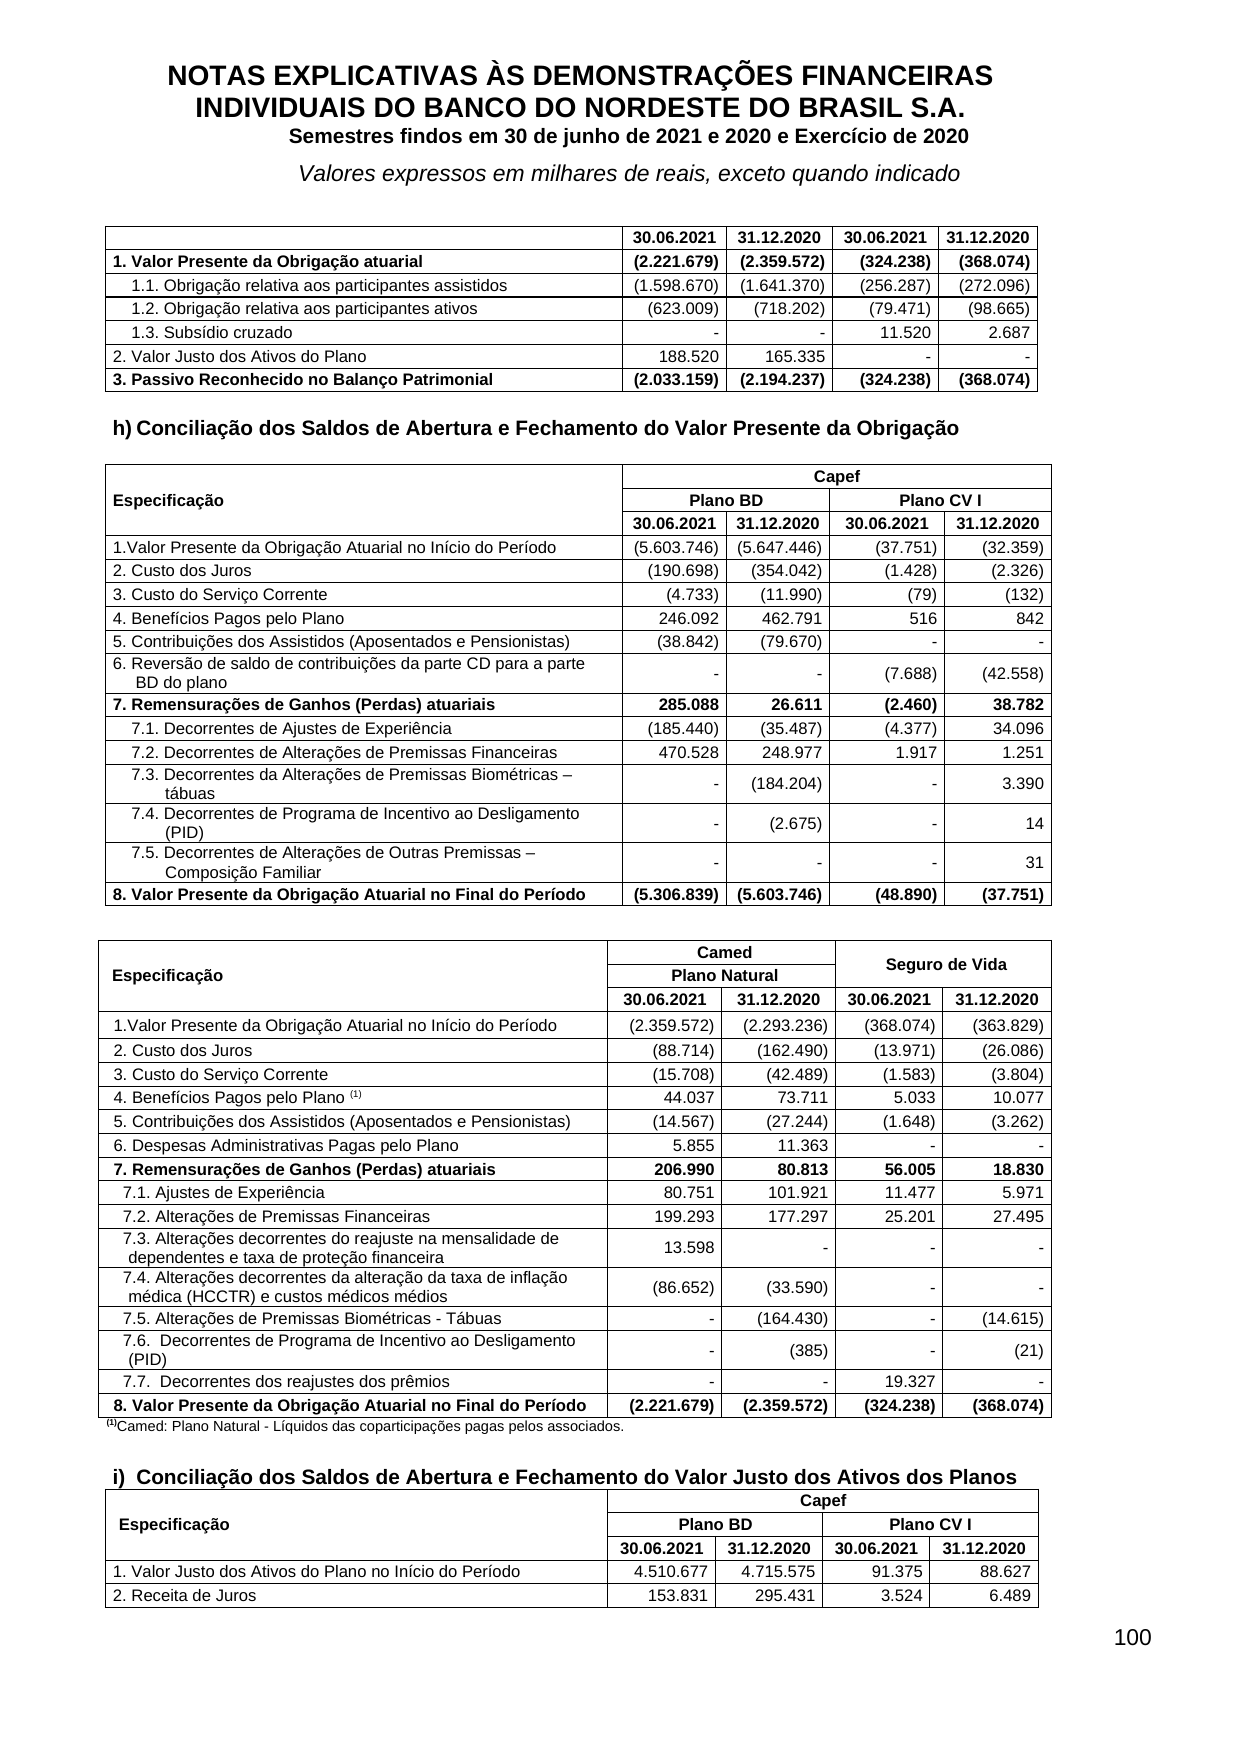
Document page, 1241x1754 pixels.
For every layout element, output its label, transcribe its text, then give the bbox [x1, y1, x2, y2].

table_cell - [939, 345, 1037, 367]
table_cell (4.733) [623, 583, 726, 606]
table_cell (79.471) [833, 298, 938, 320]
table_cell (3.262) [943, 1110, 1051, 1133]
table_cell 516 [830, 607, 944, 629]
table_cell 10.077 [943, 1087, 1051, 1109]
table_cell 7.2. Alterações de Premissas Financeiras [99, 1205, 607, 1227]
table_cell 31 [945, 843, 1051, 882]
table_cell 2. Valor Justo dos Ativos do Plano [106, 345, 622, 367]
table_cell (1.648) [836, 1110, 942, 1133]
table_cell 27.495 [943, 1205, 1051, 1227]
table_cell 7.3. Alterações decorrentes do reajuste na mensalidade de dependentes e taxa de proteção financeira [99, 1229, 607, 1267]
table_cell (1.641.370) [727, 274, 832, 296]
list Conciliação dos Saldos de Abertura e Fechamento do Valor Justo dos Ativos dos Planos [112, 1464, 1152, 1488]
table_cell - [830, 804, 944, 842]
table_header Especificação [99, 941, 607, 1011]
table_cell 91.375 [823, 1561, 929, 1583]
table_cell (33.590) [722, 1268, 835, 1306]
table_cell 31.12.2020 [943, 988, 1051, 1011]
table_header Seguro de Vida [836, 941, 1051, 987]
table_cell 31.12.2020 [930, 1537, 1038, 1559]
table_cell (184.204) [727, 765, 829, 803]
table_header Capef [608, 1490, 1038, 1512]
table_cell 1.3. Subsídio cruzado [106, 321, 622, 344]
table_cell - [833, 345, 938, 367]
table_cell - [623, 321, 726, 344]
table_cell Plano CV I [823, 1513, 1038, 1536]
table_cell 1. Valor Justo dos Ativos do Plano no Início do Período [106, 1561, 607, 1583]
table_cell (21) [943, 1331, 1051, 1369]
table_cell (5.603.746) [623, 536, 726, 558]
table_cell 206.990 [608, 1158, 721, 1180]
table_cell (79.670) [727, 631, 829, 653]
table_cell - [943, 1268, 1051, 1306]
table_cell 1. Valor Presente da Obrigação atuarial [106, 250, 622, 273]
table_cell 1.Valor Presente da Obrigação Atuarial no Início do Período [99, 1012, 607, 1038]
table_cell 31.12.2020 [722, 988, 835, 1011]
table_cell 88.627 [930, 1561, 1038, 1583]
table_cell 248.977 [727, 741, 829, 763]
table_cell 80.751 [608, 1181, 721, 1204]
table_cell - [830, 843, 944, 882]
table_cell (368.074) [943, 1394, 1051, 1417]
table_cell (14.615) [943, 1307, 1051, 1330]
table_cell (11.990) [727, 583, 829, 606]
table_cell (37.751) [830, 536, 944, 558]
table_cell - [943, 1134, 1051, 1157]
table_cell 30.06.2021 [623, 227, 726, 249]
table_cell (385) [722, 1331, 835, 1369]
table_cell 4.715.575 [716, 1561, 822, 1583]
table_cell 7.4. Alterações decorrentes da alteração da taxa de inflação médica (HCCTR) e custos médicos médios [99, 1268, 607, 1306]
table_cell (368.074) [939, 250, 1037, 273]
table_cell 31.12.2020 [716, 1537, 822, 1559]
table_cell 30.06.2021 [608, 988, 721, 1011]
table_cell 7.5. Alterações de Premissas Biométricas - Tábuas [99, 1307, 607, 1330]
table_cell 7.1. Ajustes de Experiência [99, 1181, 607, 1204]
table_cell (4.377) [830, 717, 944, 740]
table_cell 5.971 [943, 1181, 1051, 1204]
table_cell 30.06.2021 [823, 1537, 929, 1559]
table_cell 7.2. Decorrentes de Alterações de Premissas Financeiras [106, 741, 622, 763]
table_cell (718.202) [727, 298, 832, 320]
table_cell 1.251 [945, 741, 1051, 763]
table_cell (324.238) [833, 369, 938, 391]
table_cell (162.490) [722, 1039, 835, 1062]
table_cell Plano BD [623, 489, 829, 511]
list Conciliação dos Saldos de Abertura e Fechamento do Valor Presente da Obrigação [112, 416, 1152, 440]
table_cell (132) [945, 583, 1051, 606]
table_cell (363.829) [943, 1012, 1051, 1038]
table_cell (88.714) [608, 1039, 721, 1062]
table_cell - [623, 765, 726, 803]
table_cell - [608, 1307, 721, 1330]
table_cell (2.326) [945, 560, 1051, 582]
table_cell (13.971) [836, 1039, 942, 1062]
table_cell (2.675) [727, 804, 829, 842]
table_cell 177.297 [722, 1205, 835, 1227]
table_cell (256.287) [833, 274, 938, 296]
table_cell (37.751) [945, 883, 1051, 905]
table_cell 8. Valor Presente da Obrigação Atuarial no Final do Período [106, 883, 622, 905]
table_cell (35.487) [727, 717, 829, 740]
table_cell 7.1. Decorrentes de Ajustes de Experiência [106, 717, 622, 740]
table_cell 31.12.2020 [727, 512, 829, 535]
table_cell 19.327 [836, 1370, 942, 1393]
table_cell 30.06.2021 [836, 988, 942, 1011]
table_cell 7.7. Decorrentes dos reajustes dos prêmios [99, 1370, 607, 1393]
table_cell - [623, 804, 726, 842]
table_cell (272.096) [939, 274, 1037, 296]
table_cell 11.477 [836, 1181, 942, 1204]
table_cell (2.033.159) [623, 369, 726, 391]
table_cell (42.489) [722, 1063, 835, 1086]
table_cell (354.042) [727, 560, 829, 582]
table_cell 38.782 [945, 694, 1051, 716]
table_cell - [830, 631, 944, 653]
table_cell (26.086) [943, 1039, 1051, 1062]
table_cell 31.12.2020 [939, 227, 1037, 249]
table_cell 153.831 [608, 1584, 715, 1607]
table_cell (5.603.746) [727, 883, 829, 905]
table_cell 7.4. Decorrentes de Programa de Incentivo ao Desligamento (PID) [106, 804, 622, 842]
table_cell 3.390 [945, 765, 1051, 803]
table_cell (185.440) [623, 717, 726, 740]
table_cell - [836, 1134, 942, 1157]
table_cell Plano Natural [608, 965, 835, 987]
table_cell 25.201 [836, 1205, 942, 1227]
table_cell (164.430) [722, 1307, 835, 1330]
table_cell (7.688) [830, 654, 944, 692]
table_header Especificação [106, 1490, 607, 1559]
table_cell (5.306.839) [623, 883, 726, 905]
table_cell 5.033 [836, 1087, 942, 1109]
table_cell (190.698) [623, 560, 726, 582]
table_cell - [727, 321, 832, 344]
table_cell 6. Reversão de saldo de contribuições da parte CD para a parte BD do plano [106, 654, 622, 692]
table_cell 26.611 [727, 694, 829, 716]
table_cell 2. Receita de Juros [106, 1584, 607, 1607]
table_cell 4. Benefícios Pagos pelo Plano (1) [99, 1087, 607, 1109]
table_cell (2.221.679) [623, 250, 726, 273]
table_cell (27.244) [722, 1110, 835, 1133]
table_cell 199.293 [608, 1205, 721, 1227]
table_cell 13.598 [608, 1229, 721, 1267]
table_cell 470.528 [623, 741, 726, 763]
table_header Capef [623, 465, 1051, 488]
table_cell (15.708) [608, 1063, 721, 1086]
table_cell - [608, 1331, 721, 1369]
table_cell 295.431 [716, 1584, 822, 1607]
table_cell - [836, 1229, 942, 1267]
table_cell 30.06.2021 [608, 1537, 715, 1559]
table_cell 3. Passivo Reconhecido no Balanço Patrimonial [106, 369, 622, 391]
table_cell (368.074) [836, 1012, 942, 1038]
table_cell 285.088 [623, 694, 726, 716]
table_cell (1.598.670) [623, 274, 726, 296]
table_cell 30.06.2021 [623, 512, 726, 535]
table_cell (2.359.572) [608, 1012, 721, 1038]
table_cell - [722, 1370, 835, 1393]
table_cell 11.520 [833, 321, 938, 344]
table_cell 5.855 [608, 1134, 721, 1157]
table_cell 6.489 [930, 1584, 1038, 1607]
table_cell 4.510.677 [608, 1561, 715, 1583]
table_cell - [623, 654, 726, 692]
table_cell (48.890) [830, 883, 944, 905]
table_cell (2.293.236) [722, 1012, 835, 1038]
table_cell 11.363 [722, 1134, 835, 1157]
table_cell 2.687 [939, 321, 1037, 344]
table_cell (98.665) [939, 298, 1037, 320]
table_cell - [830, 765, 944, 803]
table_cell 7.5. Decorrentes de Alterações de Outras Premissas – Composição Familiar [106, 843, 622, 882]
table_header Especificação [106, 465, 622, 535]
table_cell (2.221.679) [608, 1394, 721, 1417]
table_cell - [608, 1370, 721, 1393]
table_cell (623.009) [623, 298, 726, 320]
table_cell 165.335 [727, 345, 832, 367]
table_cell - [623, 843, 726, 882]
table_cell 842 [945, 607, 1051, 629]
table_cell 44.037 [608, 1087, 721, 1109]
table_cell 73.711 [722, 1087, 835, 1109]
table_cell (368.074) [939, 369, 1037, 391]
table_cell (2.359.572) [722, 1394, 835, 1417]
table_cell - [836, 1307, 942, 1330]
table_cell 3. Custo do Serviço Corrente [99, 1063, 607, 1086]
table_cell (2.460) [830, 694, 944, 716]
table_cell 2. Custo dos Juros [99, 1039, 607, 1062]
table_cell Plano BD [608, 1513, 822, 1536]
table_cell 462.791 [727, 607, 829, 629]
table_cell (324.238) [833, 250, 938, 273]
table_cell 1.917 [830, 741, 944, 763]
list Camed: Plano Natural - Líquidos das coparticipações pagas pelos associados. [106, 1418, 1152, 1434]
table_cell 18.830 [943, 1158, 1051, 1180]
table_cell 3.524 [823, 1584, 929, 1607]
table_cell - [943, 1370, 1051, 1393]
table_cell 6. Despesas Administrativas Pagas pelo Plano [99, 1134, 607, 1157]
table_cell 7. Remensurações de Ganhos (Perdas) atuariais [99, 1158, 607, 1180]
table_cell (2.194.237) [727, 369, 832, 391]
table_cell 56.005 [836, 1158, 942, 1180]
table_cell - [836, 1268, 942, 1306]
table_cell (1.583) [836, 1063, 942, 1086]
table_cell 5. Contribuições dos Assistidos (Aposentados e Pensionistas) [106, 631, 622, 653]
table_cell 7.3. Decorrentes da Alterações de Premissas Biométricas – tábuas [106, 765, 622, 803]
table_cell (32.359) [945, 536, 1051, 558]
table_cell (42.558) [945, 654, 1051, 692]
table_cell 1.Valor Presente da Obrigação Atuarial no Início do Período [106, 536, 622, 558]
table_cell 3. Custo do Serviço Corrente [106, 583, 622, 606]
table_cell 101.921 [722, 1181, 835, 1204]
table_header Camed [608, 941, 835, 963]
table_cell (3.804) [943, 1063, 1051, 1086]
table_cell 4. Benefícios Pagos pelo Plano [106, 607, 622, 629]
table_cell (79) [830, 583, 944, 606]
table_cell 246.092 [623, 607, 726, 629]
table_cell 30.06.2021 [833, 227, 938, 249]
table_cell (324.238) [836, 1394, 942, 1417]
table_cell 1.1. Obrigação relativa aos participantes assistidos [106, 274, 622, 296]
table_cell 7. Remensurações de Ganhos (Perdas) atuariais [106, 694, 622, 716]
table_cell 8. Valor Presente da Obrigação Atuarial no Final do Período [99, 1394, 607, 1417]
table_cell (38.842) [623, 631, 726, 653]
table_cell - [727, 654, 829, 692]
table_cell - [945, 631, 1051, 653]
table_cell 1.2. Obrigação relativa aos participantes ativos [106, 298, 622, 320]
table_cell 5. Contribuições dos Assistidos (Aposentados e Pensionistas) [99, 1110, 607, 1133]
table_cell 80.813 [722, 1158, 835, 1180]
table_cell Plano CV I [830, 489, 1051, 511]
table_cell 7.6. Decorrentes de Programa de Incentivo ao Desligamento (PID) [99, 1331, 607, 1369]
table_header [106, 227, 622, 249]
table_cell 31.12.2020 [727, 227, 832, 249]
table_cell (2.359.572) [727, 250, 832, 273]
table_cell - [722, 1229, 835, 1267]
table_cell 30.06.2021 [830, 512, 944, 535]
table_cell 14 [945, 804, 1051, 842]
table_cell 31.12.2020 [945, 512, 1051, 535]
table_cell (86.652) [608, 1268, 721, 1306]
table_cell 188.520 [623, 345, 726, 367]
table_cell (14.567) [608, 1110, 721, 1133]
table_cell 34.096 [945, 717, 1051, 740]
table_cell (1.428) [830, 560, 944, 582]
table_cell - [727, 843, 829, 882]
table_cell (5.647.446) [727, 536, 829, 558]
table_cell - [943, 1229, 1051, 1267]
table_cell 2. Custo dos Juros [106, 560, 622, 582]
table_cell - [836, 1331, 942, 1369]
